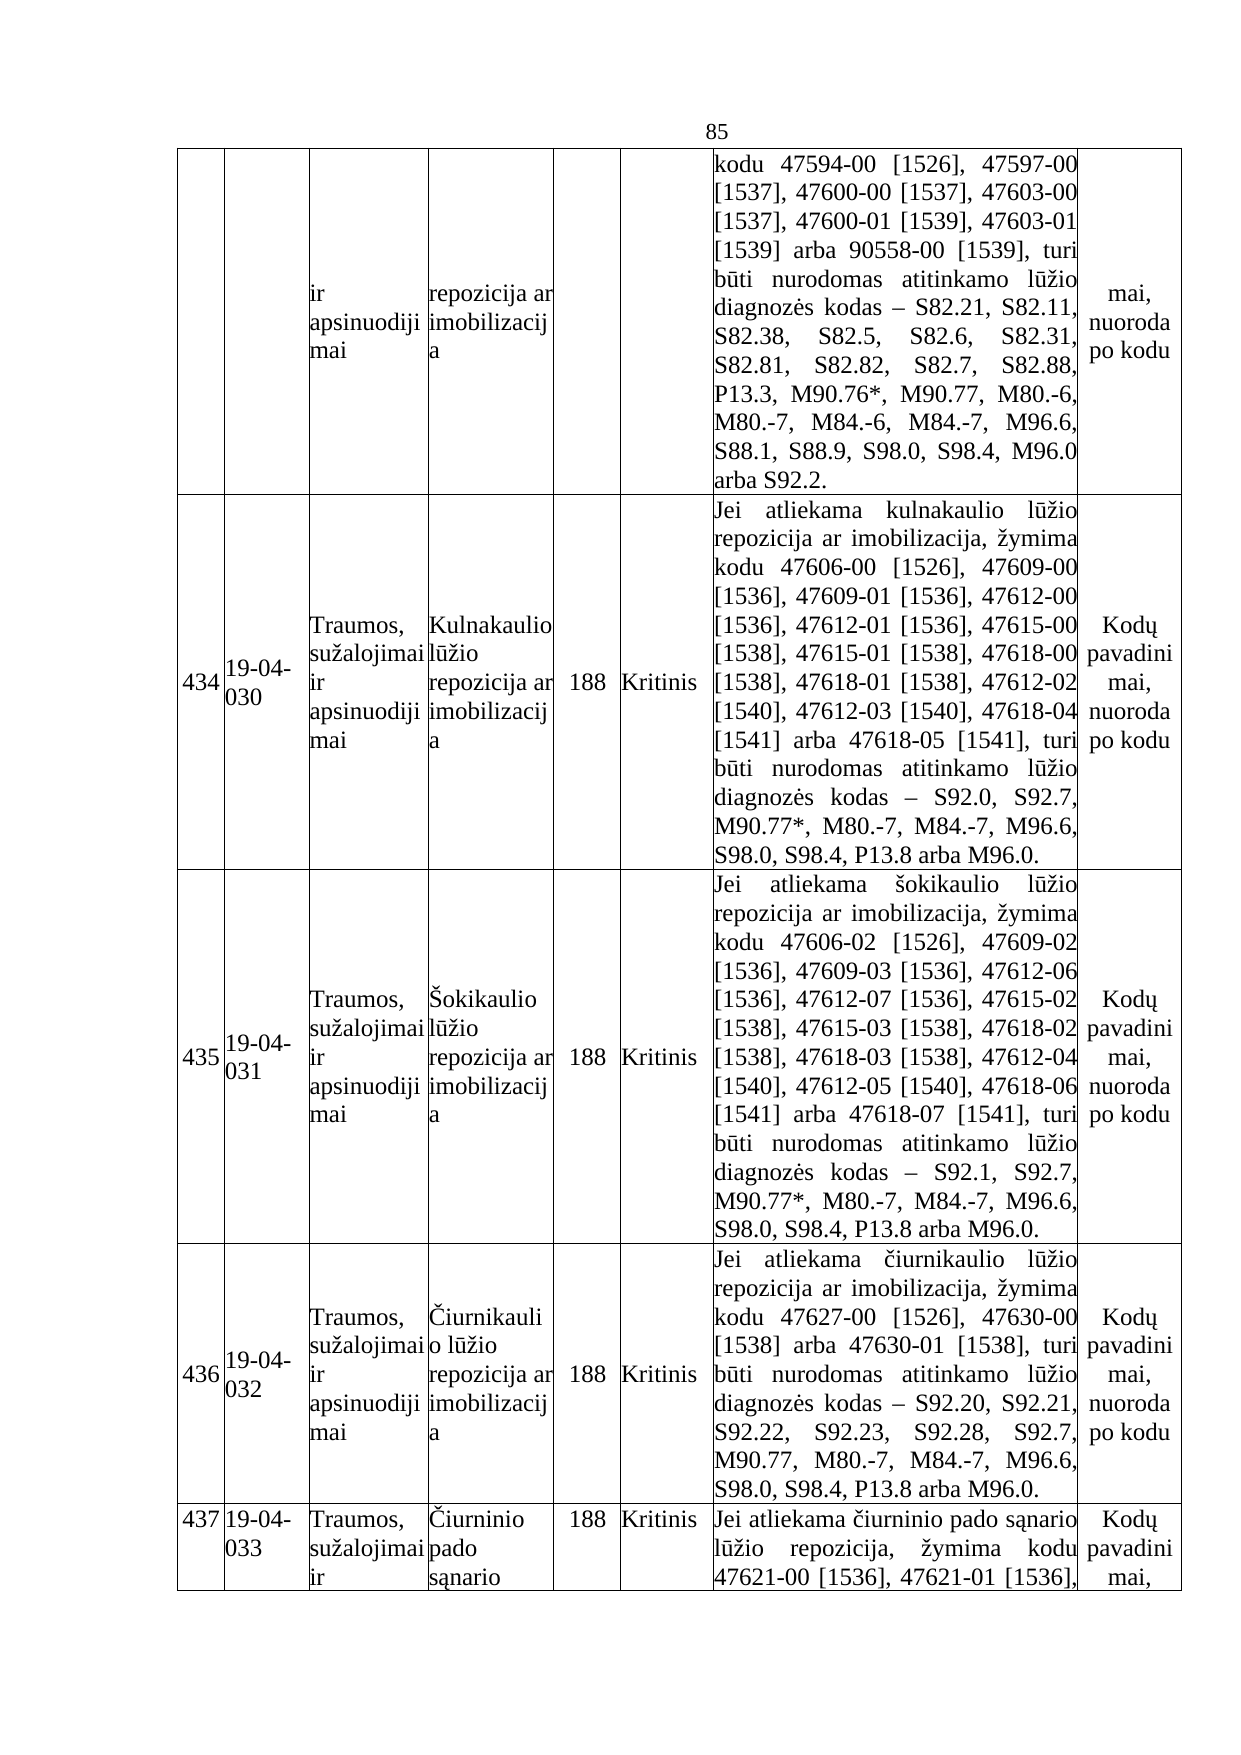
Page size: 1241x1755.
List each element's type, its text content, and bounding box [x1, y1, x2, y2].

table_cell 19-04-032 [225, 1244, 309, 1503]
table_cell Kodų pavadinimai, nuoroda po kodu [1078, 1244, 1181, 1503]
table_cell Šokikaulio lūžio repozicija ar imobilizacija [429, 870, 553, 1243]
table_cell repozicija ar imobilizacija [429, 149, 553, 494]
table_cell Traumos, sužalojimai ir apsinuodijimai [310, 1244, 428, 1503]
table_cell 435 [178, 870, 224, 1243]
table_cell [621, 149, 713, 494]
table_cell 434 [178, 495, 224, 868]
table_cell 188 [554, 1504, 620, 1590]
table_cell ir apsinuodijimai [310, 149, 428, 494]
table_cell Jei atliekama čiurninio pado sąnario lūžio repozicija, žymima kodu 47621-00 [1536], 47621-01 [1536], [714, 1504, 1077, 1590]
table_cell 19-04-033 [225, 1504, 309, 1590]
table_cell mai, nuoroda po kodu [1078, 149, 1181, 494]
table_cell 19-04-030 [225, 495, 309, 868]
table_cell 188 [554, 870, 620, 1243]
table_cell Kodų pavadinimai, nuoroda po kodu [1078, 495, 1181, 868]
table_cell [554, 149, 620, 494]
table_cell Kritinis [621, 1504, 713, 1590]
table_cell 188 [554, 495, 620, 868]
table_cell Jei atliekama čiurnikaulio lūžio repozicija ar imobilizacija, žymima kodu 47627-00 [1526], 47630-00 [1538] arba 47630-01 [1538], turi būti nurodomas atitinkamo lūžio diagnozės kodas – S92.20, S92.21, S92.22, S92.23, S92.28, S92.7, M90.77, M80.-7, M84.-7, M96.6, S98.0, S98.4, P13.8 arba M96.0. [714, 1244, 1077, 1503]
table_cell Kritinis [621, 870, 713, 1243]
table_cell Traumos, sužalojimai ir apsinuodijimai [310, 495, 428, 868]
table_cell [225, 149, 309, 494]
table_cell Kodų pavadinimai, nuoroda po kodu [1078, 870, 1181, 1243]
table_cell Jei atliekama kulnakaulio lūžio repozicija ar imobilizacija, žymima kodu 47606-00 [1526], 47609-00 [1536], 47609-01 [1536], 47612-00 [1536], 47612-01 [1536], 47615-00 [1538], 47615-01 [1538], 47618-00 [1538], 47618-01 [1538], 47612-02 [1540], 47612-03 [1540], 47618-04 [1541] arba 47618-05 [1541], turi būti nurodomas atitinkamo lūžio diagnozės kodas – S92.0, S92.7, M90.77*, M80.-7, M84.-7, M96.6, S98.0, S98.4, P13.8 arba M96.0. [714, 495, 1077, 868]
table_cell 436 [178, 1244, 224, 1503]
table_cell Kritinis [621, 495, 713, 868]
table_cell kodu 47594-00 [1526], 47597-00 [1537], 47600-00 [1537], 47603-00 [1537], 47600-01 [1539], 47603-01 [1539] arba 90558-00 [1539], turi būti nurodomas atitinkamo lūžio diagnozės kodas – S82.21, S82.11, S82.38, S82.5, S82.6, S82.31, S82.81, S82.82, S82.7, S82.88, P13.3, M90.76*, M90.77, M80.-6, M80.-7, M84.-6, M84.-7, M96.6, S88.1, S88.9, S98.0, S98.4, M96.0 arba S92.2. [714, 149, 1077, 494]
table_cell 437 [178, 1504, 224, 1590]
table_cell Kritinis [621, 1244, 713, 1503]
table_cell Jei atliekama šokikaulio lūžio repozicija ar imobilizacija, žymima kodu 47606-02 [1526], 47609-02 [1536], 47609-03 [1536], 47612-06 [1536], 47612-07 [1536], 47615-02 [1538], 47615-03 [1538], 47618-02 [1538], 47618-03 [1538], 47612-04 [1540], 47612-05 [1540], 47618-06 [1541] arba 47618-07 [1541], turi būti nurodomas atitinkamo lūžio diagnozės kodas – S92.1, S92.7, M90.77*, M80.-7, M84.-7, M96.6, S98.0, S98.4, P13.8 arba M96.0. [714, 870, 1077, 1243]
table_cell Traumos, sužalojimai ir apsinuodijimai [310, 870, 428, 1243]
table_cell [178, 149, 224, 494]
table_cell Kulnakaulio lūžio repozicija ar imobilizacija [429, 495, 553, 868]
table_cell 19-04-031 [225, 870, 309, 1243]
table_cell Čiurnikaulio lūžio repozicija ar imobilizacija [429, 1244, 553, 1503]
table_cell 188 [554, 1244, 620, 1503]
table_cell Traumos, sužalojimai ir [310, 1504, 428, 1590]
table_cell Čiurninio pado sąnario [429, 1504, 553, 1590]
table_cell Kodų pavadinimai, [1078, 1504, 1181, 1590]
